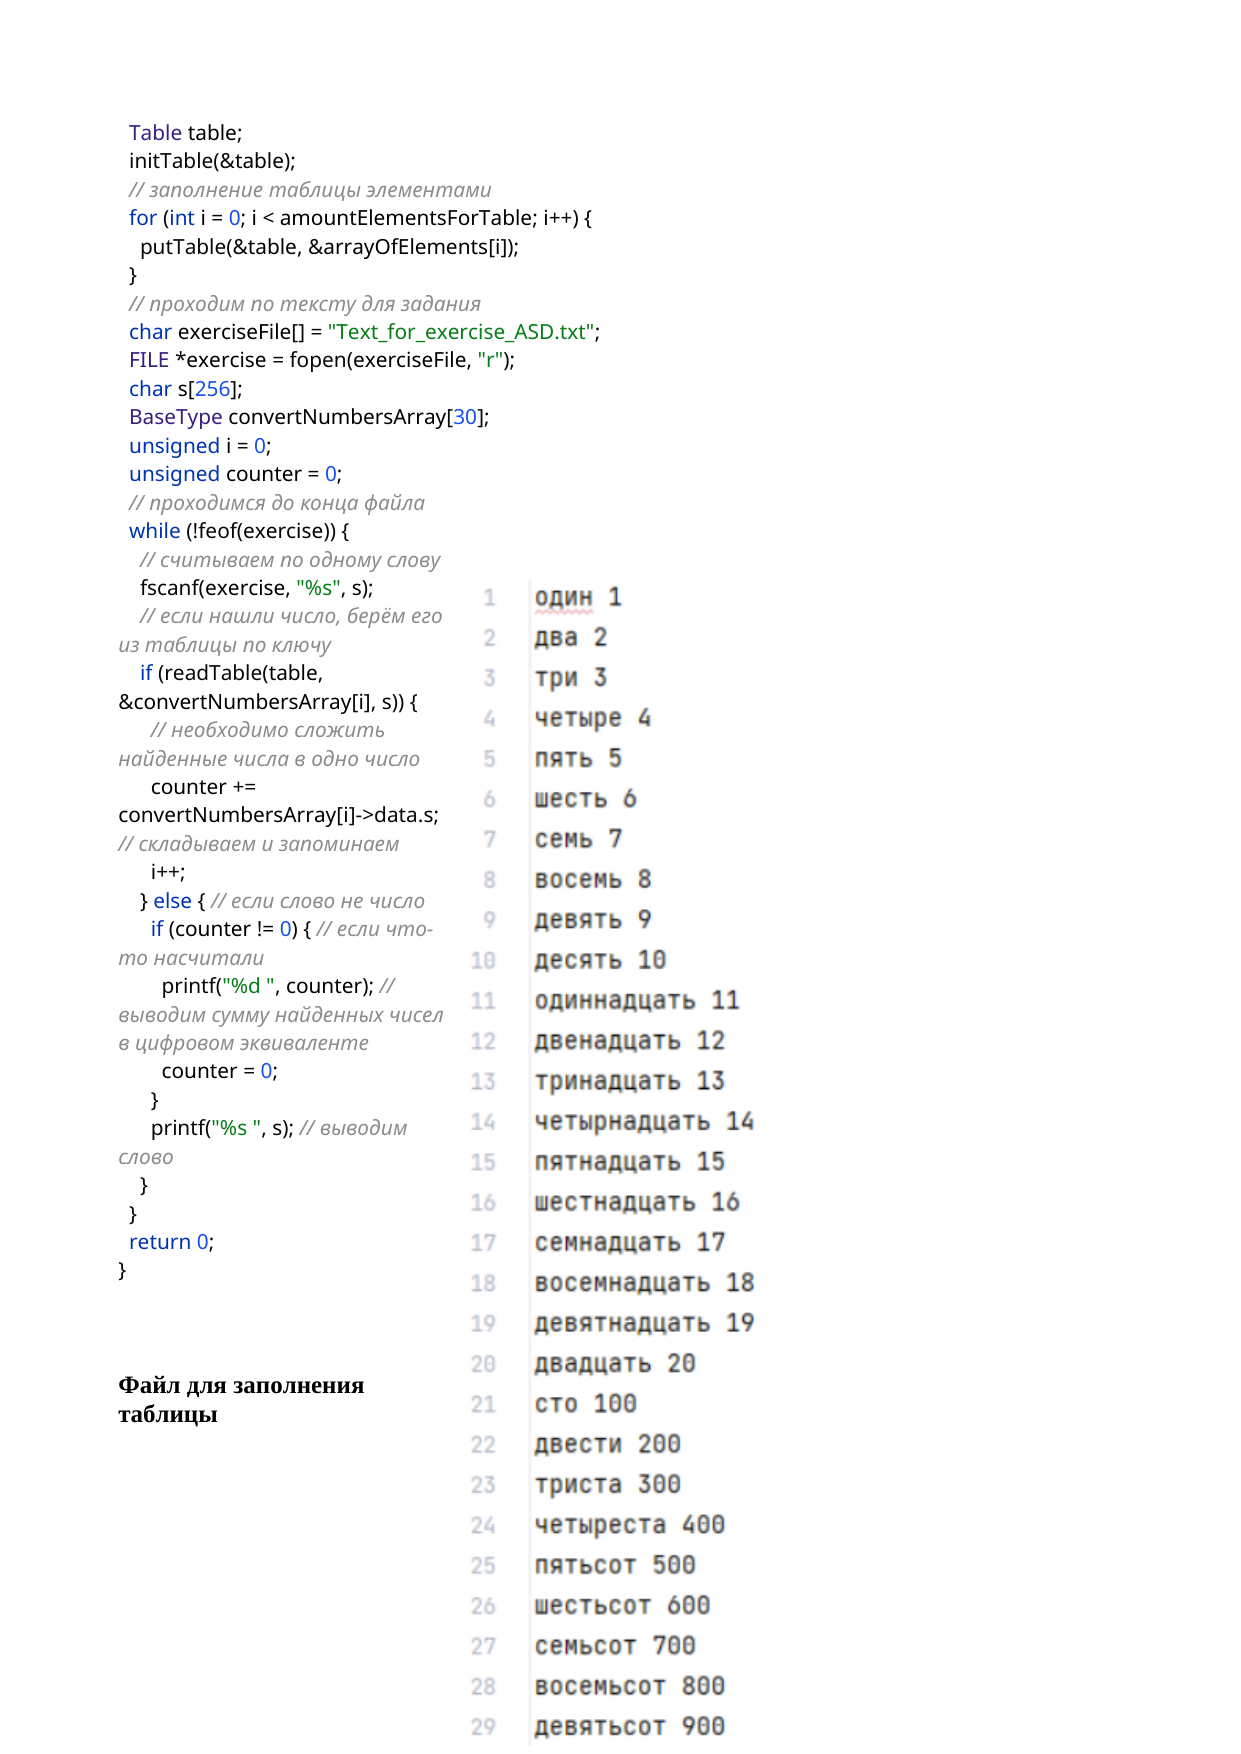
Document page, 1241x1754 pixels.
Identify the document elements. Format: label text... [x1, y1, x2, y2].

text Файл для заполнения таблицы [118, 1370, 458, 1428]
text Table table; initTable(&table); // заполнение таблицы элементами for (int i = 0; i < amountElementsForTable; i++) { putTable(&table, &arrayOfElements[i]); } // проходим по тексту для задания char exerciseFile[] = "Text_for_exercise_ASD.txt"; FILE *exercise = fopen(exerciseFile, "r"); char s[256]; BaseType convertNumbersArray[30]; unsigned i = 0; unsigned counter = 0; // проходимся до конца файла while (!feof(exercise)) { // считываем по одному слову fscanf(exercise, "%s", s); // если нашли число, берём его из таблицы по ключу if (readTable(table, &convertNumbersArray[i], s)) { // необходимо сложить найденные числа в одно число counter += convertNumbersArray[i]->data.s; // складываем и запоминаем i++; } else { // если слово не число if (counter != 0) { // если что-то насчитали printf("%d ", counter); // выводим сумму найденных чисел в цифровом эквиваленте counter = 0; } printf("%s ", s); // выводим слово } } return 0; } [118, 118, 1122, 569]
text [782, 1370, 1122, 1428]
picture [458, 569, 782, 1754]
